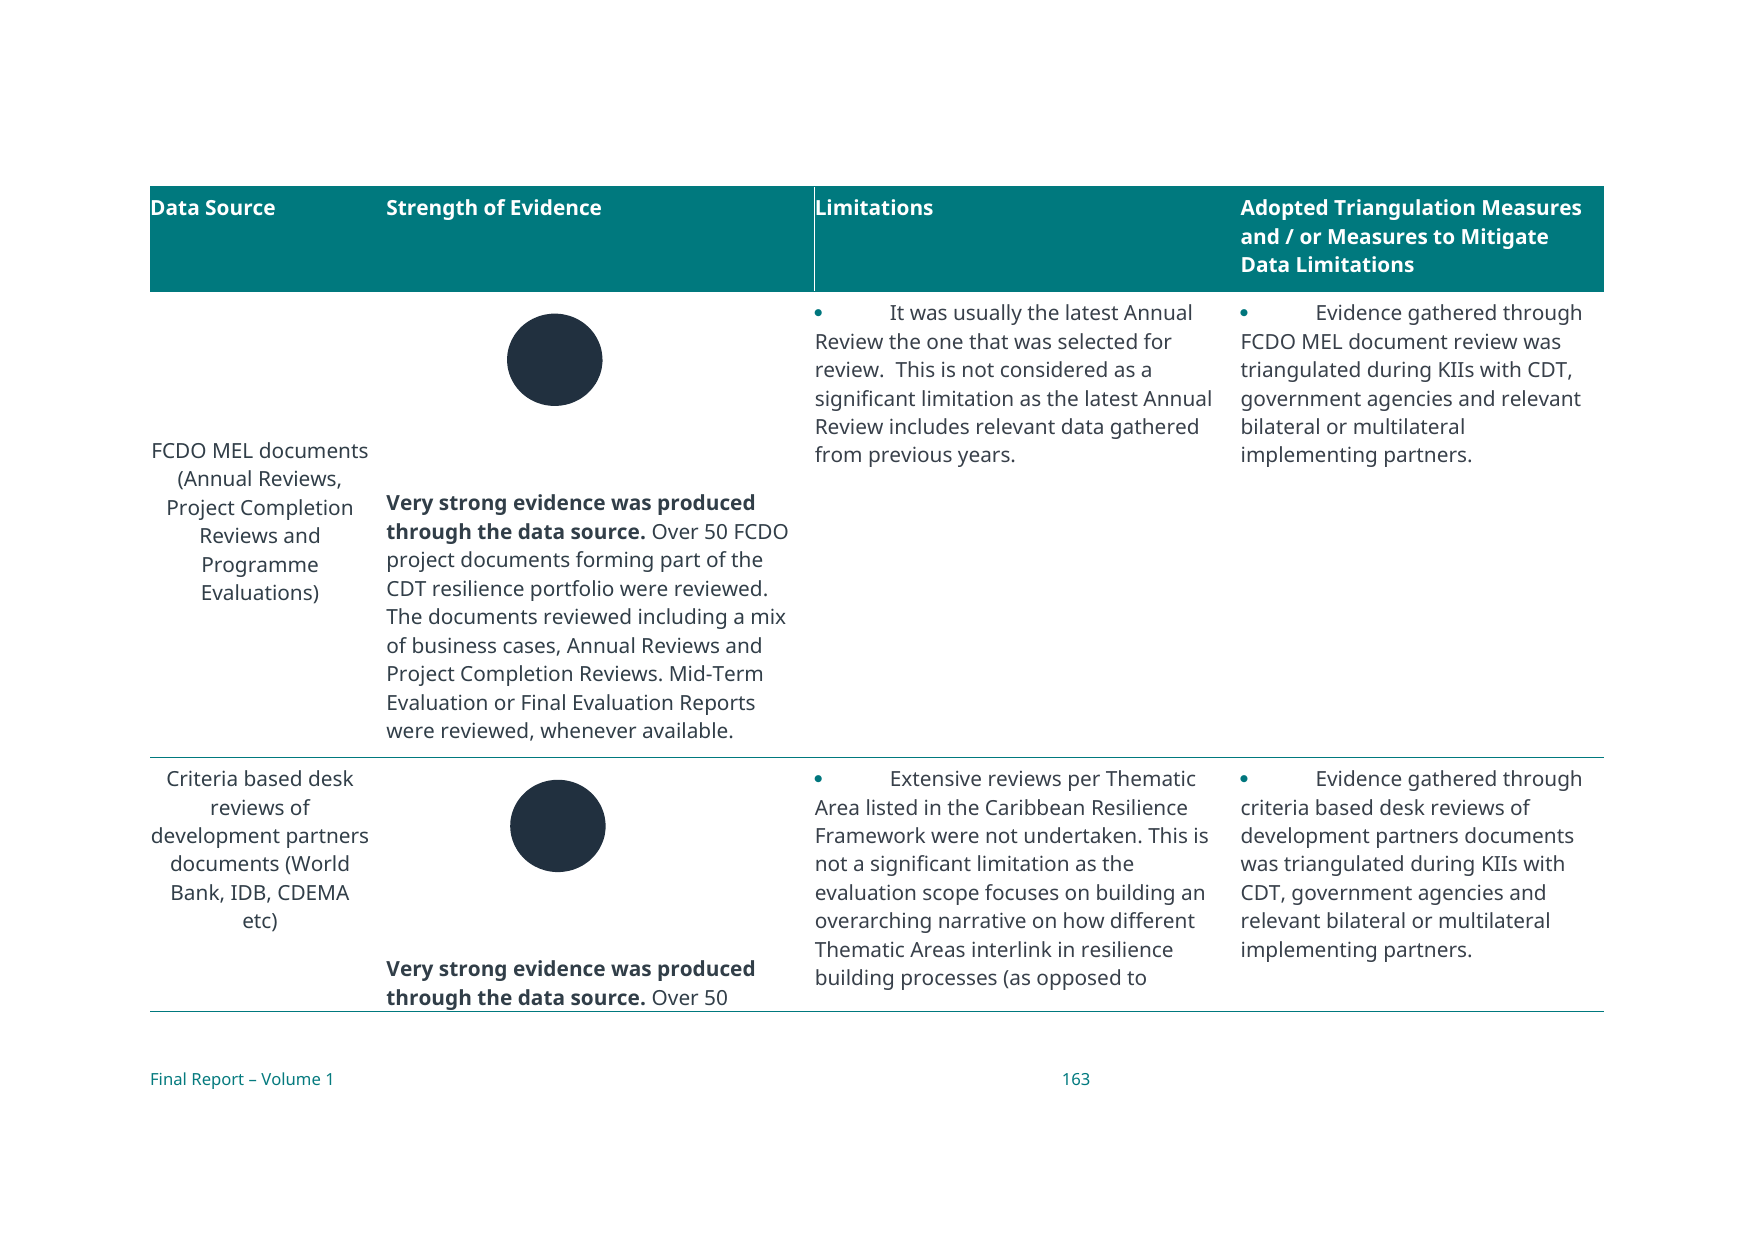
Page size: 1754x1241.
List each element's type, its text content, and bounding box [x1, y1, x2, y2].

table_header Data Source [150, 187, 386, 291]
table_cell Criteria based desk reviews of development partners documents (World Bank, IDB, CDEMA etc) [150, 758, 386, 1011]
table_cell It was usually the latest Annual Review the one that was selected for review. This is not considered as a significant limitation as the latest Annual Review includes relevant data gathered from previous years. [815, 292, 1240, 757]
table_header Strength of Evidence [386, 187, 814, 291]
table_cell FCDO MEL documents (Annual Reviews, Project Completion Reviews and Programme Evaluations) [150, 292, 386, 757]
table_header Limitations [815, 187, 1240, 291]
table_cell Evidence gathered through FCDO MEL document review was triangulated during KIIs with CDT, government agencies and relevant bilateral or multilateral implementing partners. [1240, 292, 1604, 757]
table_cell Very strong evidence was produced through the data source. Over 50 FCDO project documents forming part of the CDT resilience portfolio were reviewed. The documents reviewed including a mix of business cases, Annual Reviews and Project Completion Reviews. Mid-Term Evaluation or Final Evaluation Reports were reviewed, whenever available. [386, 292, 814, 757]
table_cell Evidence gathered through criteria based desk reviews of development partners documents was triangulated during KIIs with CDT, government agencies and relevant bilateral or multilateral implementing partners. [1240, 758, 1604, 1011]
table_cell Extensive reviews per Thematic Area listed in the Caribbean Resilience Framework were not undertaken. This is not a significant limitation as the evaluation scope focuses on building an overarching narrative on how different Thematic Areas interlink in resilience building processes (as opposed to [815, 758, 1240, 1011]
table_header Adopted Triangulation Measures and / or Measures to Mitigate Data Limitations [1240, 187, 1604, 291]
table_cell Very strong evidence was produced through the data source. Over 50 [386, 758, 814, 1011]
